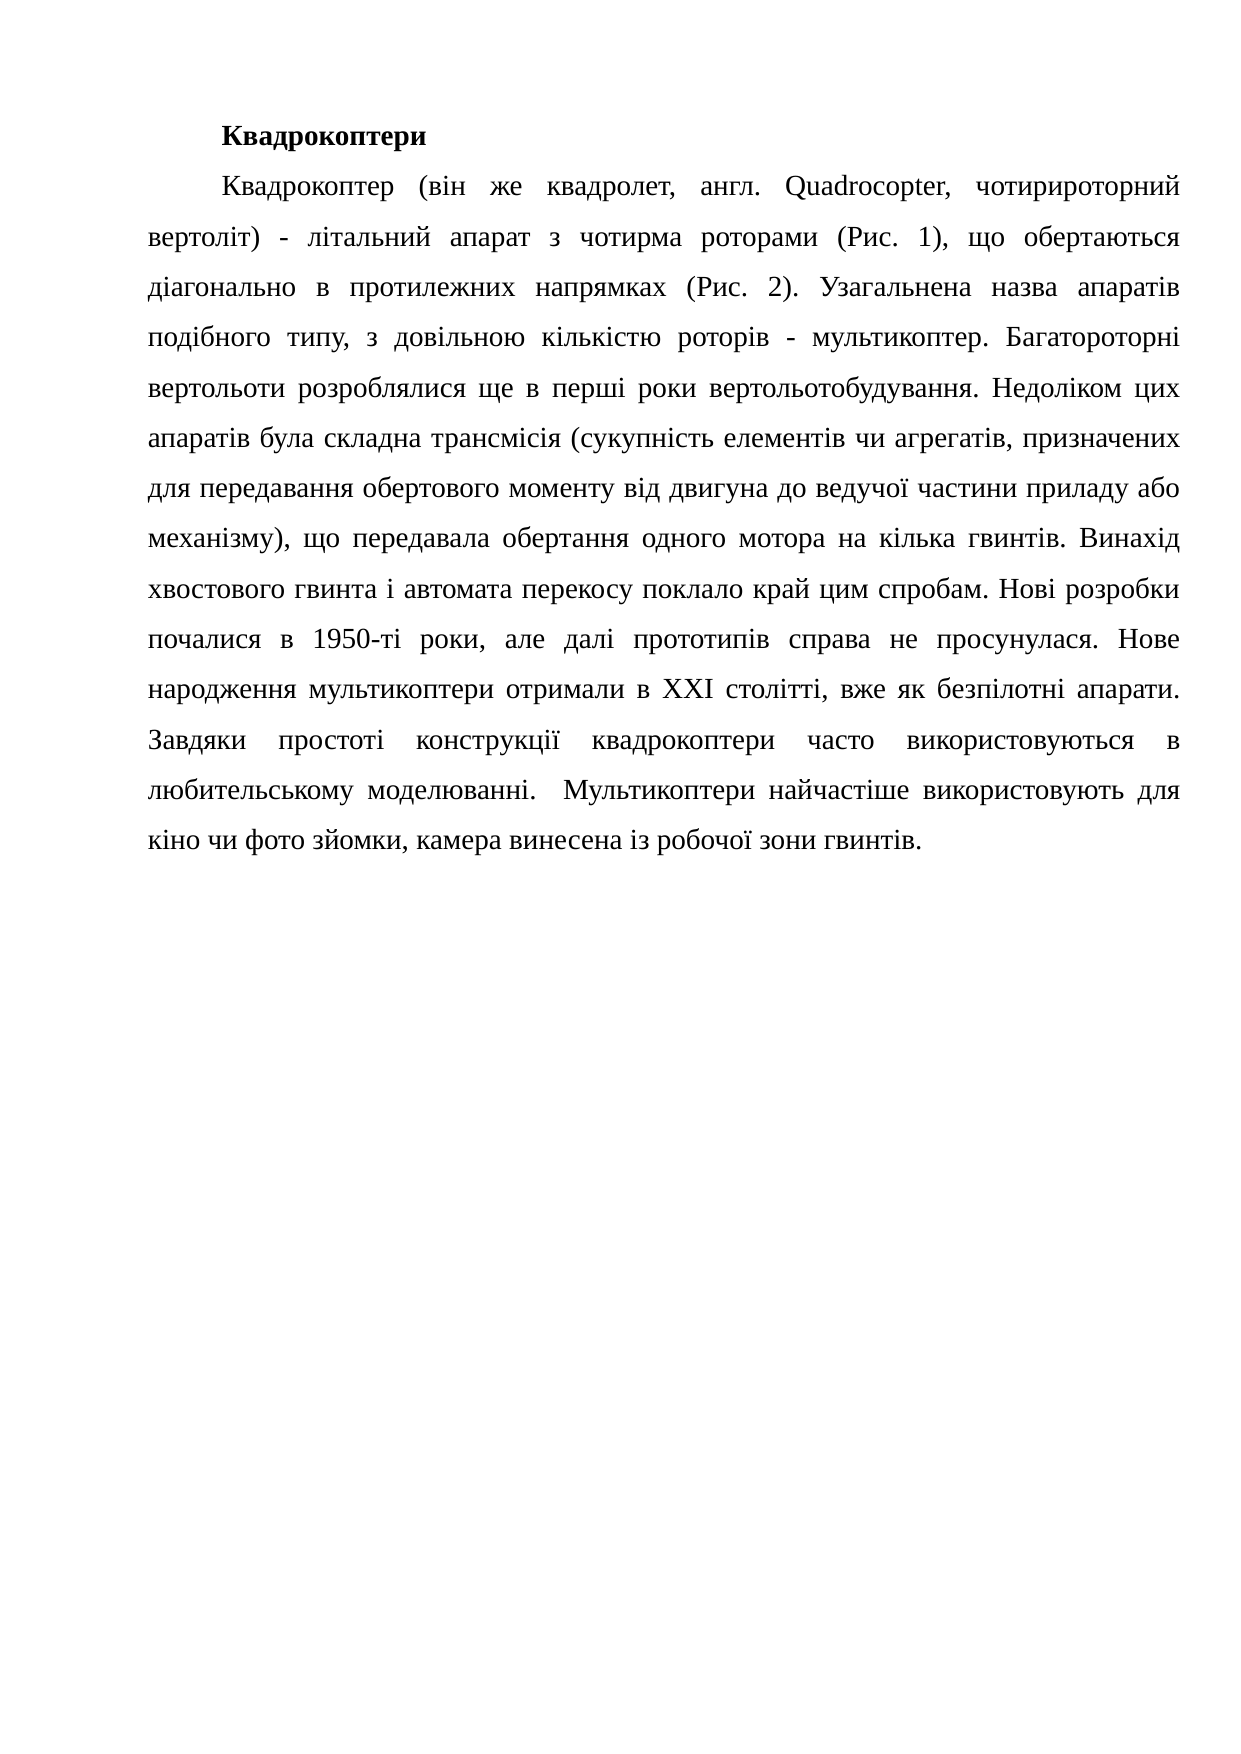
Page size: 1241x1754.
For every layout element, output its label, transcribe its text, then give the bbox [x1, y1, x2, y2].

text Квадрокоптери [148, 118, 1181, 152]
text Квадрокоптер (він же квадролет, англ. Quadrocopter, чотирироторний вертоліт) - літальний апарат з чотирма роторами (Рис. 1), що обертаються діагонально в протилежних напрямках (Рис. 2). Узагальнена назва апаратів подібного типу, з довільною кількістю роторів - мультикоптер. Багатороторні вертольоти розроблялися ще в перші роки вертольотобудування. Недоліком цих апаратів була складна трансмісія (сукупність елементів чи агрегатів, призначених для передавання обертового моменту від двигуна до ведучої частини приладу або механізму), що передавала обертання одного мотора на кілька гвинтів. Винахід хвостового гвинта і автомата перекосу поклало край цим спробам. Нові розробки почалися в 1950-ті роки, але далі прототипів справа не просунулася. Нове народження мультикоптери отримали в XXI столітті, вже як безпілотні апарати. Завдяки простоті конструкції квадрокоптери часто використовуються в любительському моделюванні. Мультикоптери найчастіше використовують для кіно чи фото зйомки, камера винесена із робочої зони гвинтів. [148, 168, 1181, 856]
